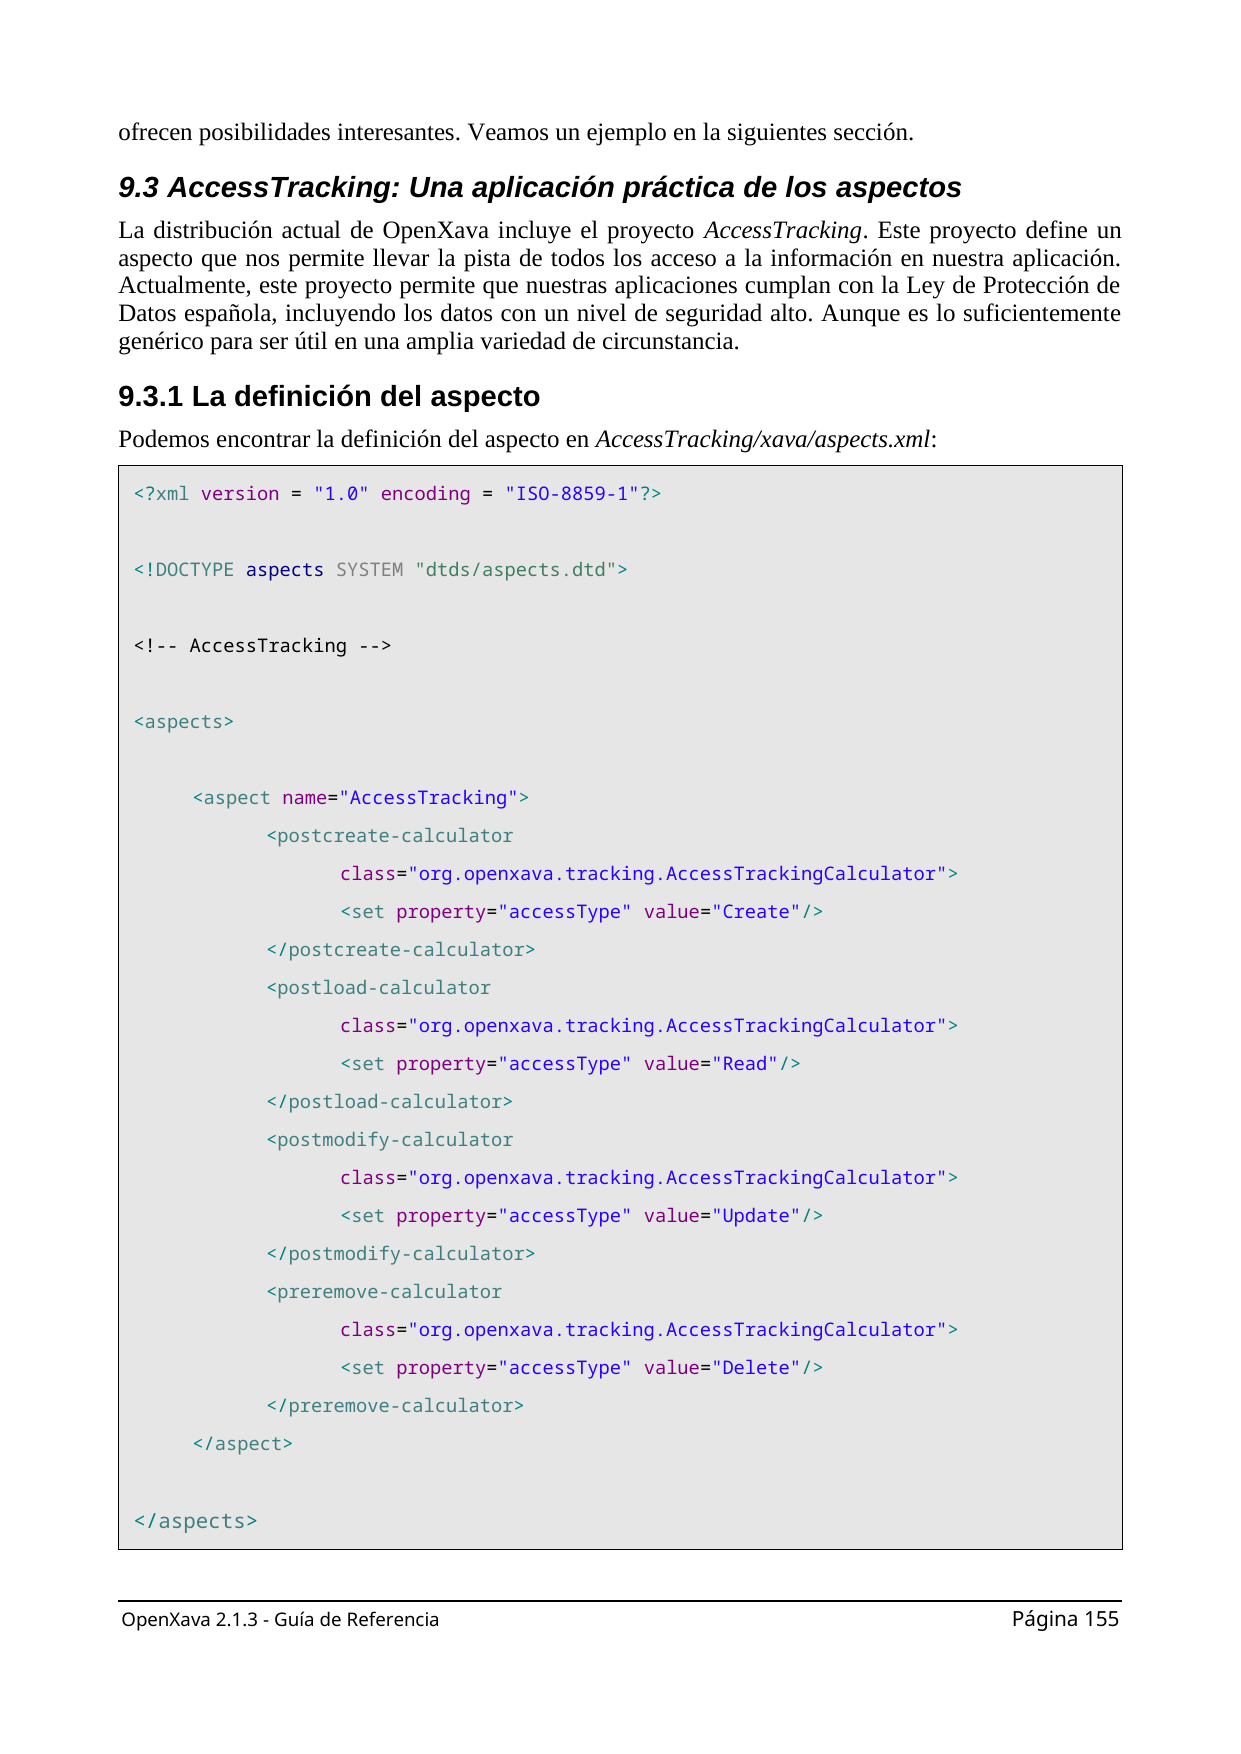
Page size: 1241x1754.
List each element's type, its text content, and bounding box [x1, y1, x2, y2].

text <!DOCTYPE aspects SYSTEM "dtds/aspects.dtd"> [119, 541, 1122, 579]
text class="org.openxava.tracking.AccessTrackingCalculator"> [119, 1149, 1122, 1187]
text </postcreate-calculator> [119, 921, 1122, 959]
text La distribución actual de OpenXava incluye el proyecto AccessTracking. Este proyecto define un aspecto que nos permite llevar la pista de todos los acceso a la información en nuestra aplicación. Actualmente, este proyecto permite que nuestras aplicaciones cumplan con la Ley de Protección de Datos española, incluyendo los datos con un nivel de seguridad alto. Aunque es lo suficientemente genérico para ser útil en una amplia variedad de circunstancia. [118, 216, 1122, 354]
text <aspect name="AccessTracking"> [119, 769, 1122, 807]
text </preremove-calculator> [119, 1377, 1122, 1416]
text </postmodify-calculator> [119, 1225, 1122, 1263]
text <postload-calculator [119, 959, 1122, 997]
subtitle La definición del aspecto [118, 379, 1122, 412]
text <set property="accessType" value="Read"/> [119, 1035, 1122, 1073]
text <set property="accessType" value="Create"/> [119, 883, 1122, 921]
text </aspect> [119, 1416, 1122, 1453]
text <postmodify-calculator [119, 1111, 1122, 1149]
text <?xml version = "1.0" encoding = "ISO-8859-1"?> [119, 466, 1122, 503]
text <postcreate-calculator [119, 807, 1122, 845]
text </aspects> [119, 1492, 1122, 1549]
text Podemos encontrar la definición del aspecto en AccessTracking/xava/aspects.xml: [118, 425, 1122, 452]
subtitle AccessTracking: Una aplicación práctica de los aspectos [118, 171, 1122, 203]
text <aspects> [119, 693, 1122, 731]
text class="org.openxava.tracking.AccessTrackingCalculator"> [119, 1301, 1122, 1339]
text <set property="accessType" value="Delete"/> [119, 1339, 1122, 1377]
text <!-- AccessTracking --> [119, 617, 1122, 655]
text class="org.openxava.tracking.AccessTrackingCalculator"> [119, 997, 1122, 1035]
text ofrecen posibilidades interesantes. Veamos un ejemplo en la siguientes sección. [118, 118, 1122, 146]
text class="org.openxava.tracking.AccessTrackingCalculator"> [119, 845, 1122, 883]
text <set property="accessType" value="Update"/> [119, 1187, 1122, 1225]
text </postload-calculator> [119, 1073, 1122, 1111]
text <preremove-calculator [119, 1263, 1122, 1301]
